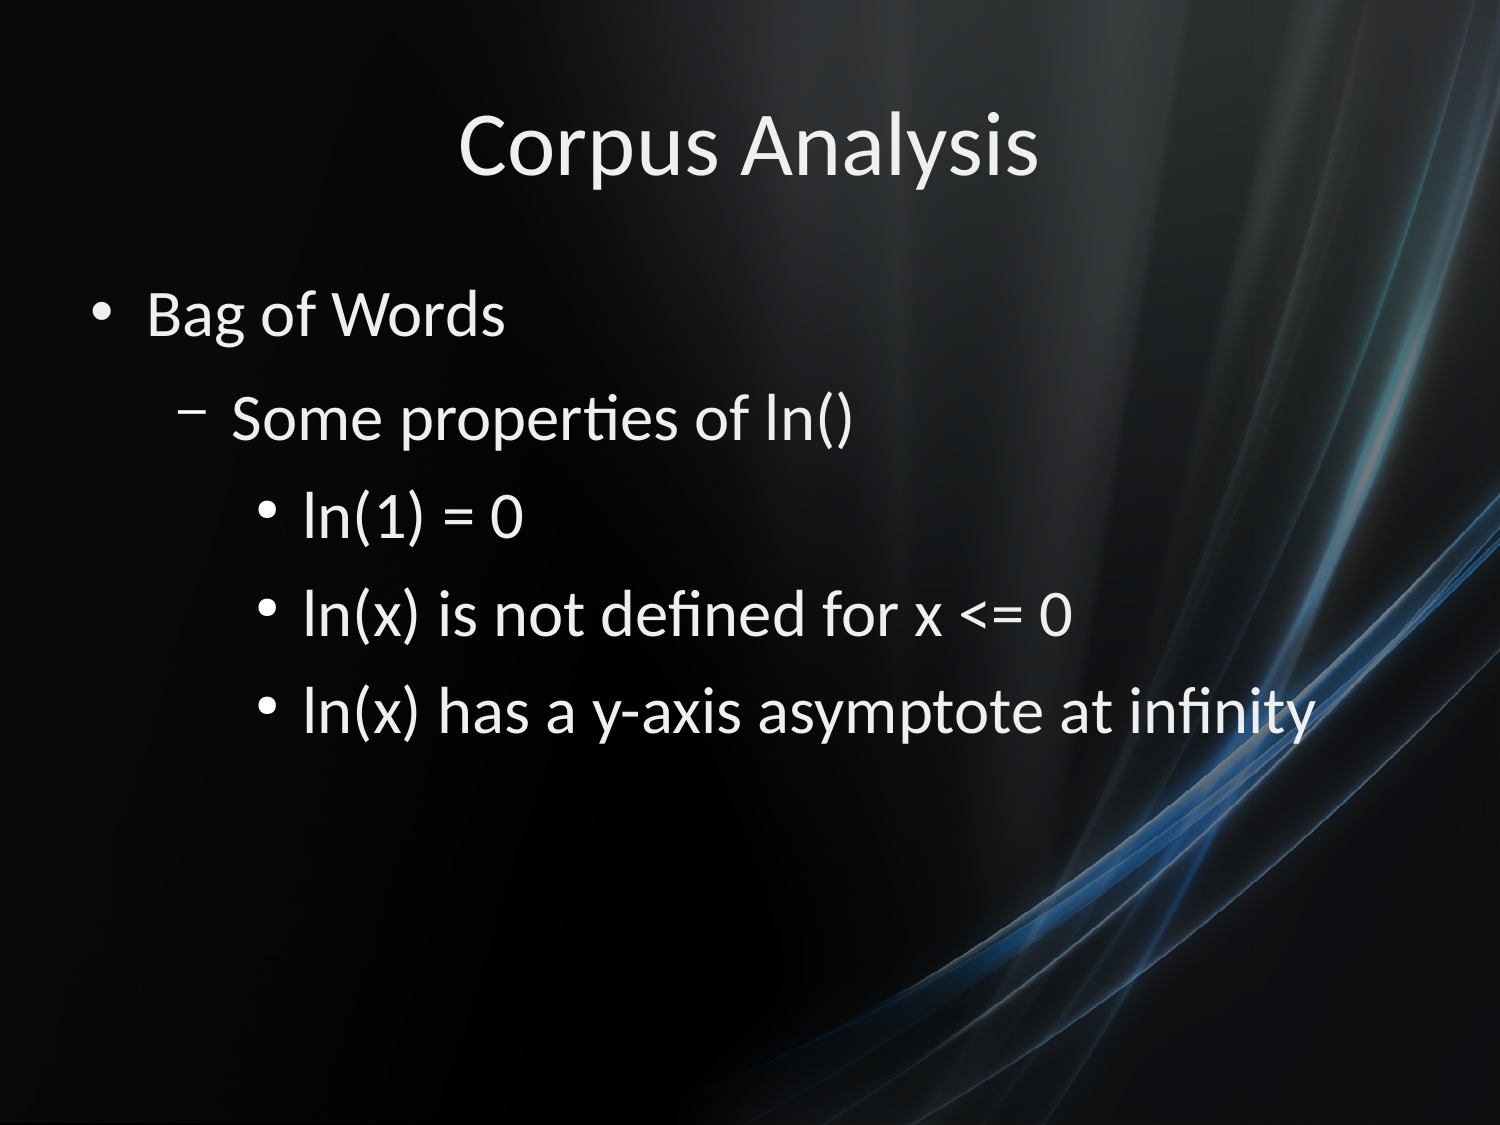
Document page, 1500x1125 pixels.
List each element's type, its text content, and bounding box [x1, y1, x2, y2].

title Corpus Analysis [75, 45, 1425, 233]
text_box [0, 0, 1500, 1125]
list Bag of Words Some properties of ln() ln(1) = 0 ln(x) is not defined for x <= 0 ln(x) has a y-axis asymptote at infinity [75, 262, 1426, 1005]
